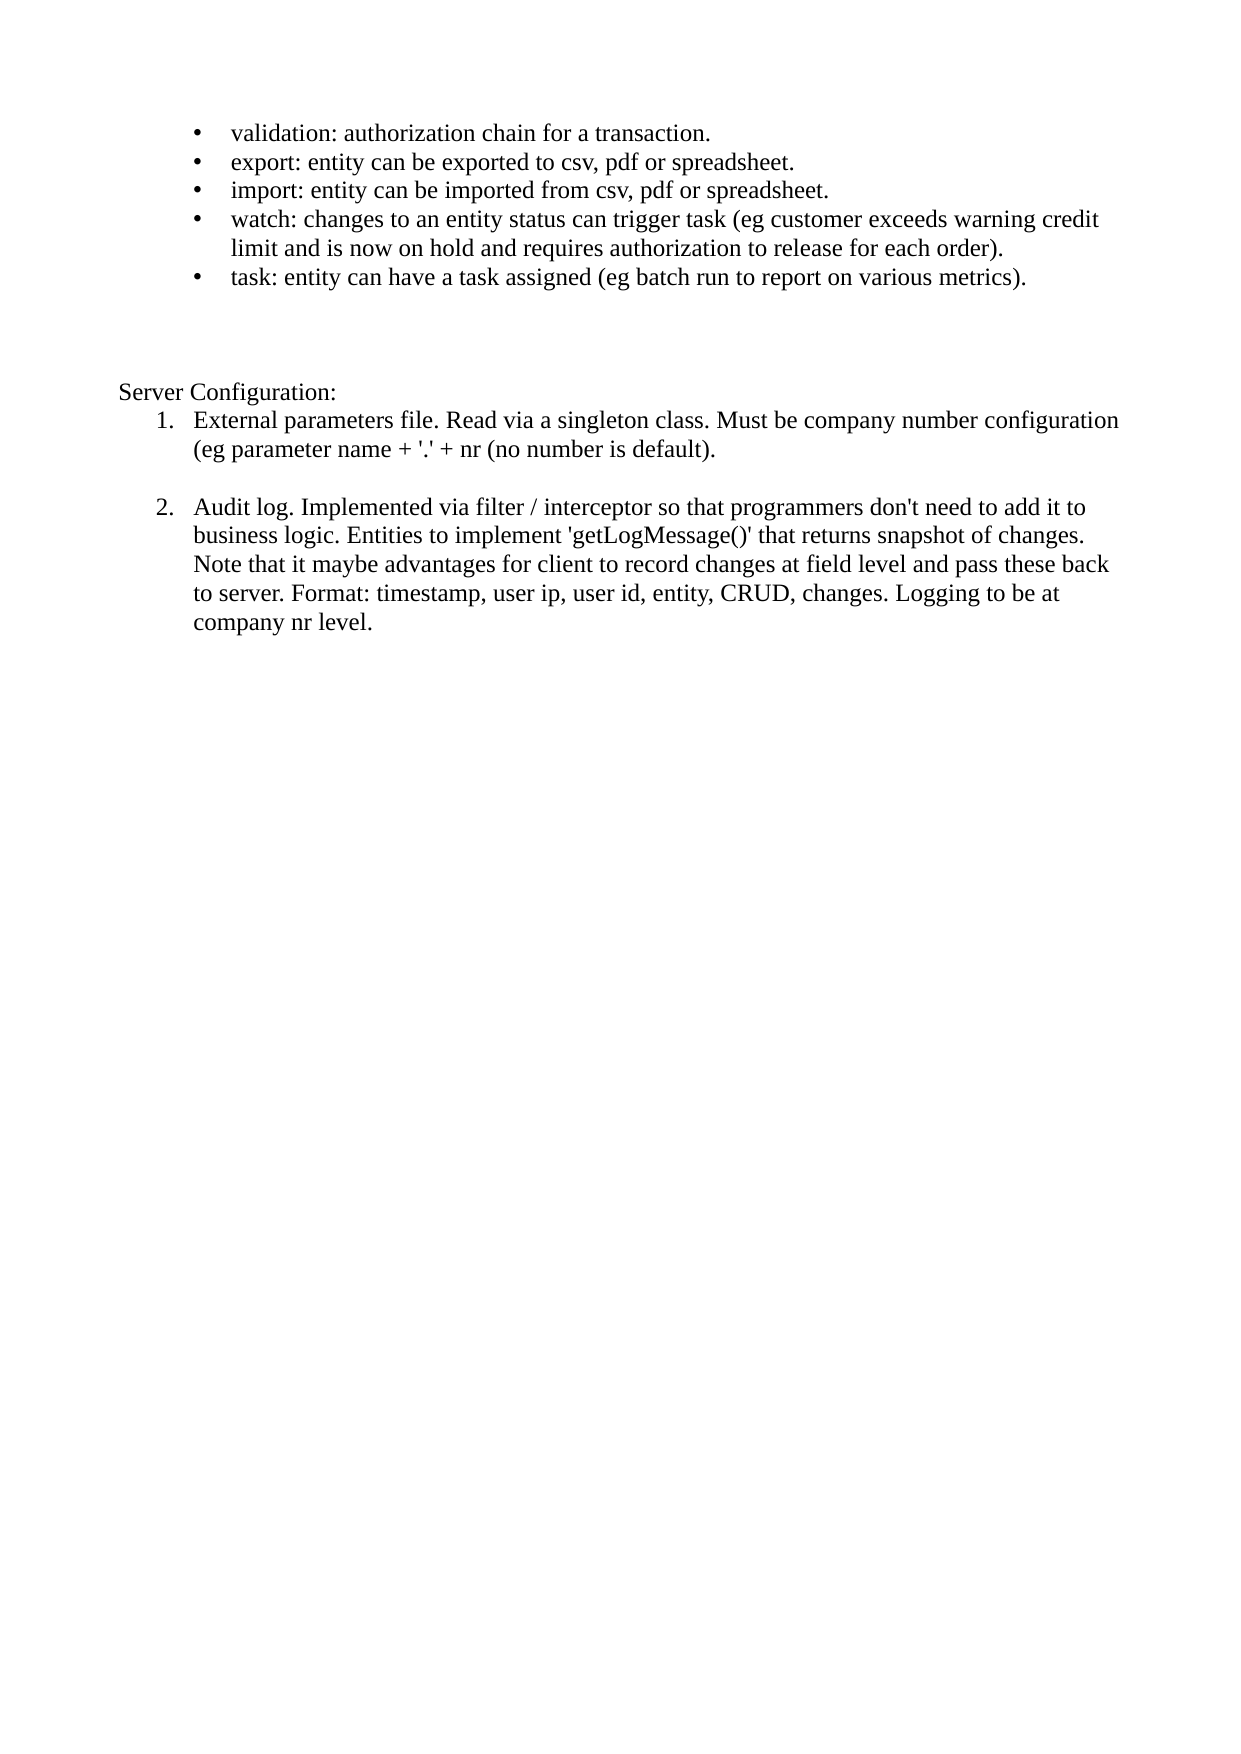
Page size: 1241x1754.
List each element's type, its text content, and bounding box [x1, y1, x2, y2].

list export: entity can be exported to csv, pdf or spreadsheet. [193, 147, 1122, 176]
text Server Configuration: [118, 377, 1122, 406]
list import: entity can be imported from csv, pdf or spreadsheet. [193, 176, 1122, 204]
list task: entity can have a task assigned (eg batch run to report on various metrics). [193, 262, 1122, 291]
list watch: changes to an entity status can trigger task (eg customer exceeds warning credit limit and is now on hold and requires authorization to release for each order). [193, 204, 1122, 262]
list Audit log. Implemented via filter / interceptor so that programmers don't need to add it to business logic. Entities to implement 'getLogMessage()' that returns snapshot of changes. Note that it maybe advantages for client to record changes at field level and pass these back to server. Format: timestamp, user ip, user id, entity, CRUD, changes. Logging to be at company nr level. [156, 492, 1122, 636]
list External parameters file. Read via a singleton class. Must be company number configuration (eg parameter name + '.' + nr (no number is default). [156, 406, 1122, 492]
list validation: authorization chain for a transaction. [193, 118, 1122, 147]
